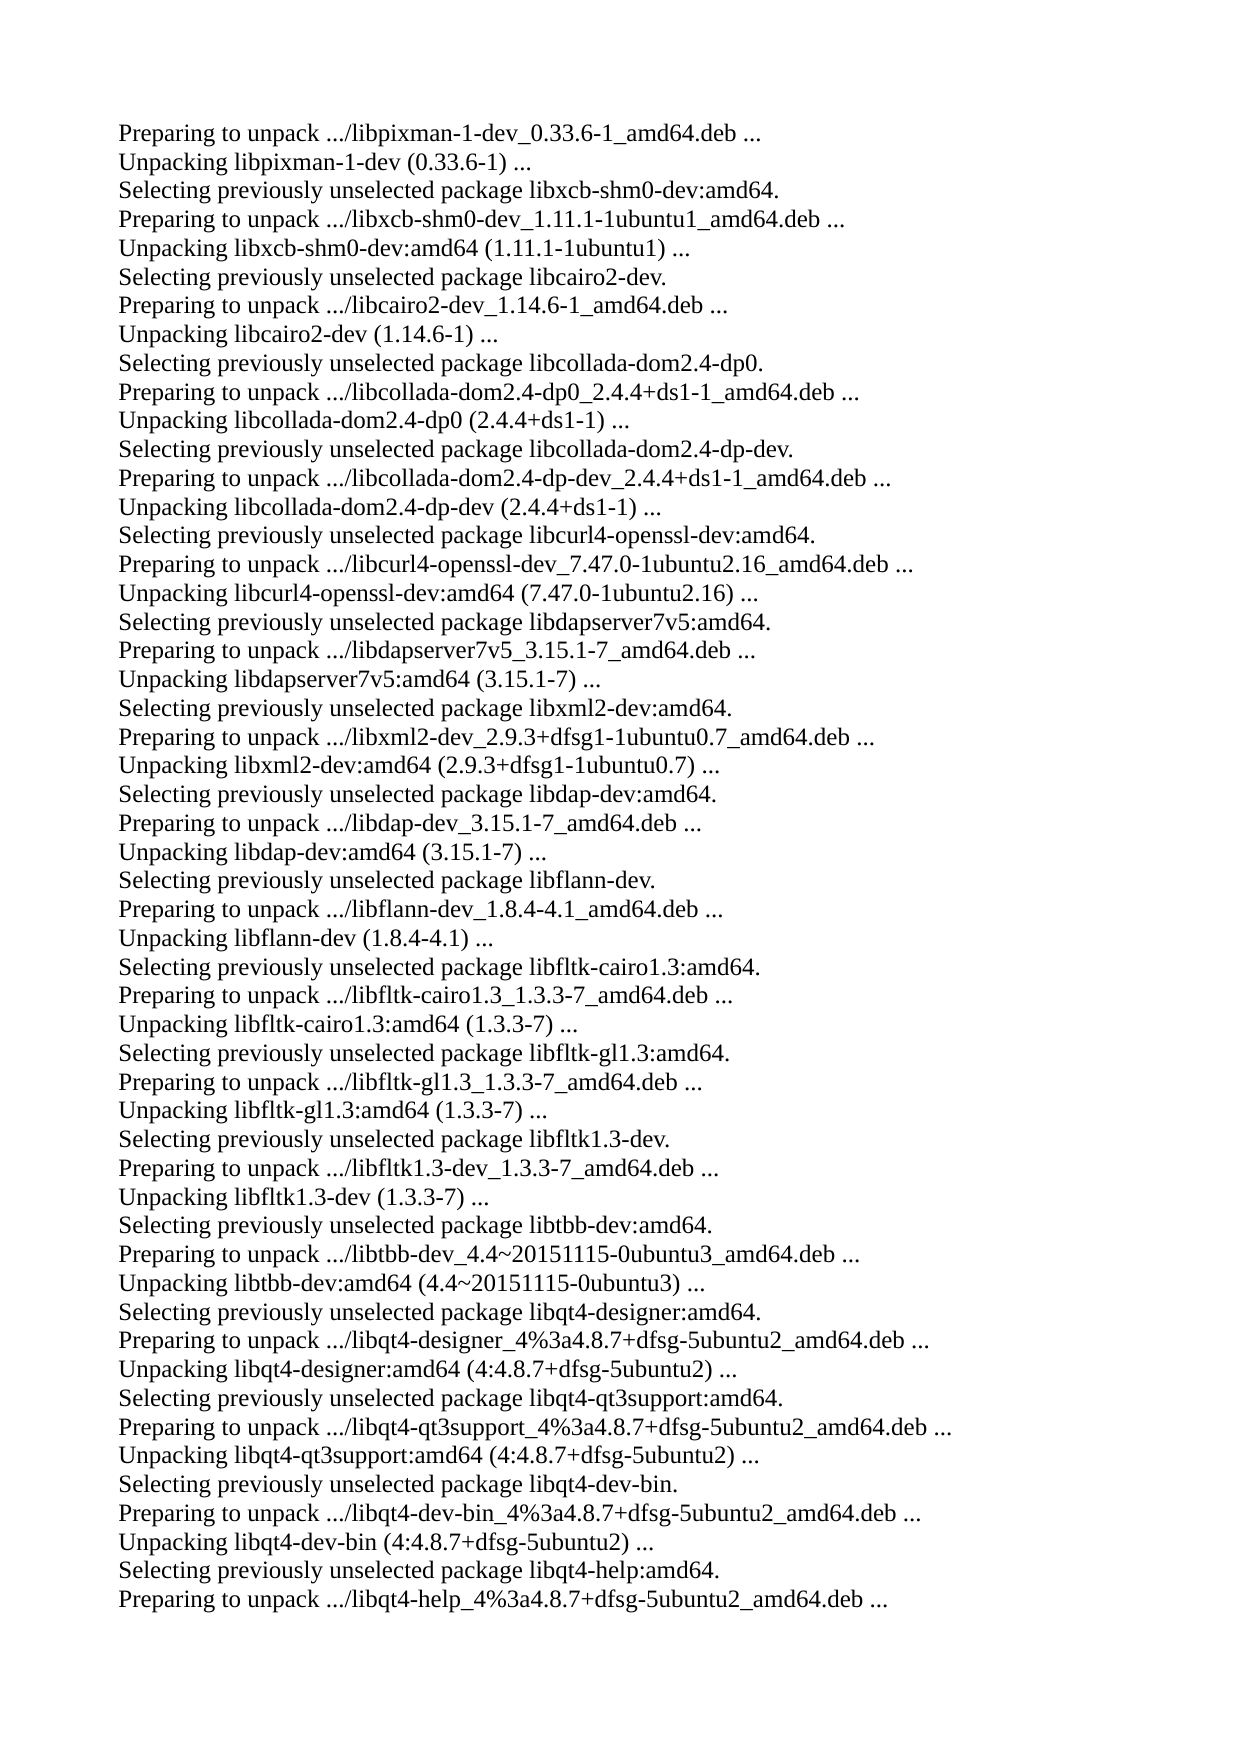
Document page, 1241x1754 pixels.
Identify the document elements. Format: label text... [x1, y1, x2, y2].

text Selecting previously unselected package libqt4-help:amd64. [118, 1556, 1122, 1584]
text Preparing to unpack .../libxml2-dev_2.9.3+dfsg1-1ubuntu0.7_amd64.deb ... [118, 722, 1122, 751]
text Selecting previously unselected package libfltk-cairo1.3:amd64. [118, 952, 1122, 981]
text Selecting previously unselected package libqt4-dev-bin. [118, 1469, 1122, 1498]
text Preparing to unpack .../libfltk1.3-dev_1.3.3-7_amd64.deb ... [118, 1153, 1122, 1182]
text Unpacking libflann-dev (1.8.4-4.1) ... [118, 923, 1122, 952]
text Preparing to unpack .../libfltk-cairo1.3_1.3.3-7_amd64.deb ... [118, 981, 1122, 1009]
text Selecting previously unselected package libxml2-dev:amd64. [118, 693, 1122, 722]
text Selecting previously unselected package libcairo2-dev. [118, 262, 1122, 291]
text Selecting previously unselected package libcurl4-openssl-dev:amd64. [118, 521, 1122, 549]
text Selecting previously unselected package libdap-dev:amd64. [118, 779, 1122, 808]
text Selecting previously unselected package libflann-dev. [118, 866, 1122, 894]
text Preparing to unpack .../libcairo2-dev_1.14.6-1_amd64.deb ... [118, 291, 1122, 319]
text Selecting previously unselected package libfltk-gl1.3:amd64. [118, 1038, 1122, 1067]
text Unpacking libcurl4-openssl-dev:amd64 (7.47.0-1ubuntu2.16) ... [118, 578, 1122, 607]
text Unpacking libqt4-dev-bin (4:4.8.7+dfsg-5ubuntu2) ... [118, 1527, 1122, 1556]
text Preparing to unpack .../libqt4-dev-bin_4%3a4.8.7+dfsg-5ubuntu2_amd64.deb ... [118, 1498, 1122, 1527]
text Selecting previously unselected package libcollada-dom2.4-dp0. [118, 348, 1122, 377]
text Selecting previously unselected package libfltk1.3-dev. [118, 1124, 1122, 1153]
text Unpacking libqt4-qt3support:amd64 (4:4.8.7+dfsg-5ubuntu2) ... [118, 1441, 1122, 1469]
text Selecting previously unselected package libtbb-dev:amd64. [118, 1211, 1122, 1239]
text Unpacking libfltk-gl1.3:amd64 (1.3.3-7) ... [118, 1096, 1122, 1124]
text Preparing to unpack .../libqt4-help_4%3a4.8.7+dfsg-5ubuntu2_amd64.deb ... [118, 1584, 1122, 1613]
text Preparing to unpack .../libdapserver7v5_3.15.1-7_amd64.deb ... [118, 636, 1122, 664]
text Preparing to unpack .../libtbb-dev_4.4~20151115-0ubuntu3_amd64.deb ... [118, 1239, 1122, 1268]
text Unpacking libdap-dev:amd64 (3.15.1-7) ... [118, 837, 1122, 866]
text Preparing to unpack .../libfltk-gl1.3_1.3.3-7_amd64.deb ... [118, 1067, 1122, 1096]
text Preparing to unpack .../libcurl4-openssl-dev_7.47.0-1ubuntu2.16_amd64.deb ... [118, 549, 1122, 578]
text Preparing to unpack .../libcollada-dom2.4-dp-dev_2.4.4+ds1-1_amd64.deb ... [118, 463, 1122, 492]
text Unpacking libtbb-dev:amd64 (4.4~20151115-0ubuntu3) ... [118, 1268, 1122, 1297]
text Unpacking libdapserver7v5:amd64 (3.15.1-7) ... [118, 664, 1122, 693]
text Unpacking libxcb-shm0-dev:amd64 (1.11.1-1ubuntu1) ... [118, 233, 1122, 262]
text Selecting previously unselected package libqt4-designer:amd64. [118, 1297, 1122, 1326]
text Selecting previously unselected package libdapserver7v5:amd64. [118, 607, 1122, 636]
text Preparing to unpack .../libpixman-1-dev_0.33.6-1_amd64.deb ... [118, 118, 1122, 147]
text Unpacking libpixman-1-dev (0.33.6-1) ... [118, 147, 1122, 176]
text Unpacking libxml2-dev:amd64 (2.9.3+dfsg1-1ubuntu0.7) ... [118, 751, 1122, 779]
text Unpacking libcollada-dom2.4-dp0 (2.4.4+ds1-1) ... [118, 406, 1122, 434]
text Unpacking libcairo2-dev (1.14.6-1) ... [118, 319, 1122, 348]
text Preparing to unpack .../libqt4-qt3support_4%3a4.8.7+dfsg-5ubuntu2_amd64.deb ... [118, 1412, 1122, 1441]
text Preparing to unpack .../libxcb-shm0-dev_1.11.1-1ubuntu1_amd64.deb ... [118, 204, 1122, 233]
text Preparing to unpack .../libdap-dev_3.15.1-7_amd64.deb ... [118, 808, 1122, 837]
text Selecting previously unselected package libcollada-dom2.4-dp-dev. [118, 434, 1122, 463]
text Unpacking libfltk-cairo1.3:amd64 (1.3.3-7) ... [118, 1009, 1122, 1038]
text Selecting previously unselected package libxcb-shm0-dev:amd64. [118, 176, 1122, 204]
text Selecting previously unselected package libqt4-qt3support:amd64. [118, 1383, 1122, 1412]
text Unpacking libcollada-dom2.4-dp-dev (2.4.4+ds1-1) ... [118, 492, 1122, 521]
text Unpacking libqt4-designer:amd64 (4:4.8.7+dfsg-5ubuntu2) ... [118, 1354, 1122, 1383]
text Preparing to unpack .../libcollada-dom2.4-dp0_2.4.4+ds1-1_amd64.deb ... [118, 377, 1122, 406]
text Unpacking libfltk1.3-dev (1.3.3-7) ... [118, 1182, 1122, 1211]
text Preparing to unpack .../libqt4-designer_4%3a4.8.7+dfsg-5ubuntu2_amd64.deb ... [118, 1326, 1122, 1354]
text Preparing to unpack .../libflann-dev_1.8.4-4.1_amd64.deb ... [118, 894, 1122, 923]
